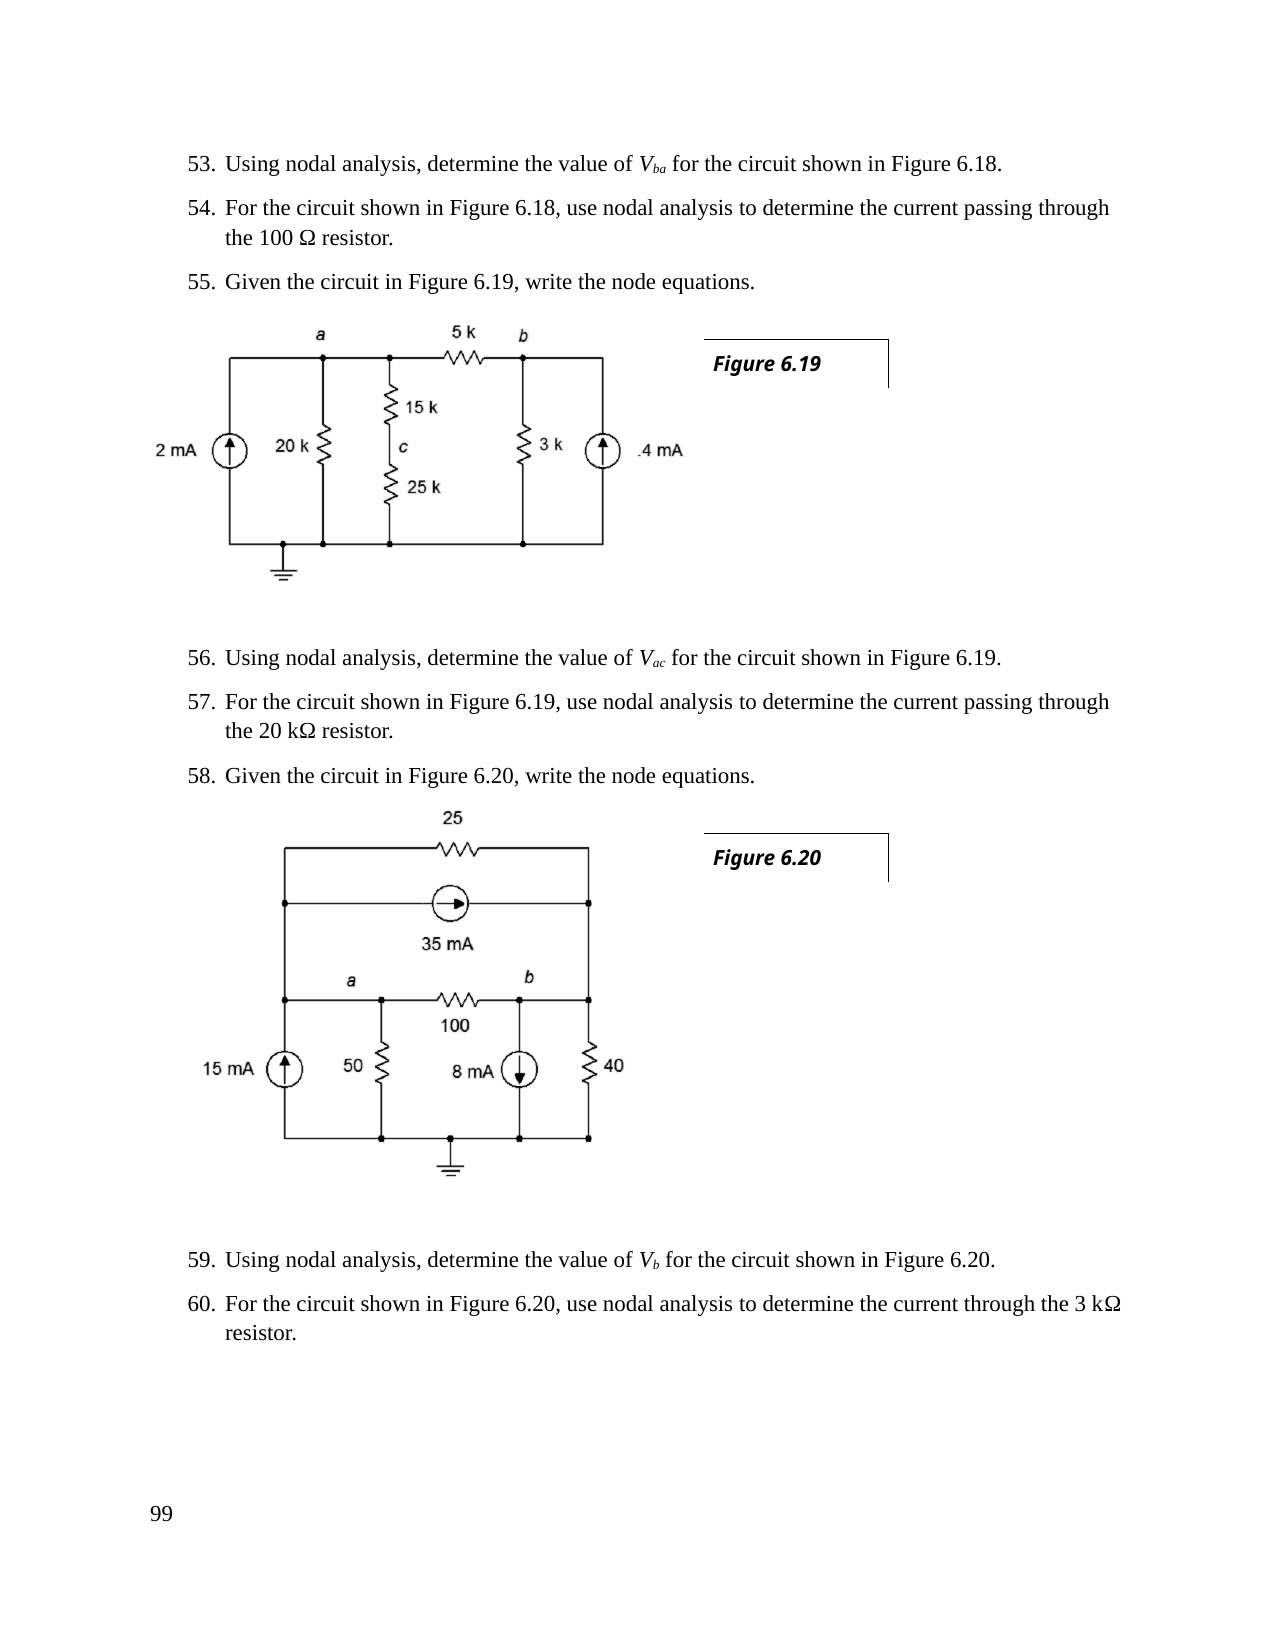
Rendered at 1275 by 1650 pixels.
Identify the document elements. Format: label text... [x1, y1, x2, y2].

list Given the circuit in Figure 6.19, write the node equations. [187, 268, 1125, 294]
list Figure 6.19 [713, 349, 879, 377]
list For the circuit shown in Figure 6.20, use nodal analysis to determine the current through the 3 kΩ resistor. [187, 1290, 1125, 1346]
list Given the circuit in Figure 6.20, write the node equations. [187, 762, 1125, 788]
picture [139, 308, 695, 600]
picture [190, 797, 640, 1202]
list Figure 6.20 [713, 843, 879, 871]
list For the circuit shown in Figure 6.19, use nodal analysis to determine the current passing through the 20 kΩ resistor. [187, 688, 1125, 744]
list For the circuit shown in Figure 6.18, use nodal analysis to determine the current passing through the 100 Ω resistor. [187, 194, 1125, 250]
list Using nodal analysis, determine the value of Vac for the circuit shown in Figure 6.19. [187, 644, 1125, 670]
list Using nodal analysis, determine the value of Vba for the circuit shown in Figure 6.18. [187, 150, 1125, 176]
list Using nodal analysis, determine the value of Vb for the circuit shown in Figure 6.20. [187, 1246, 1125, 1272]
